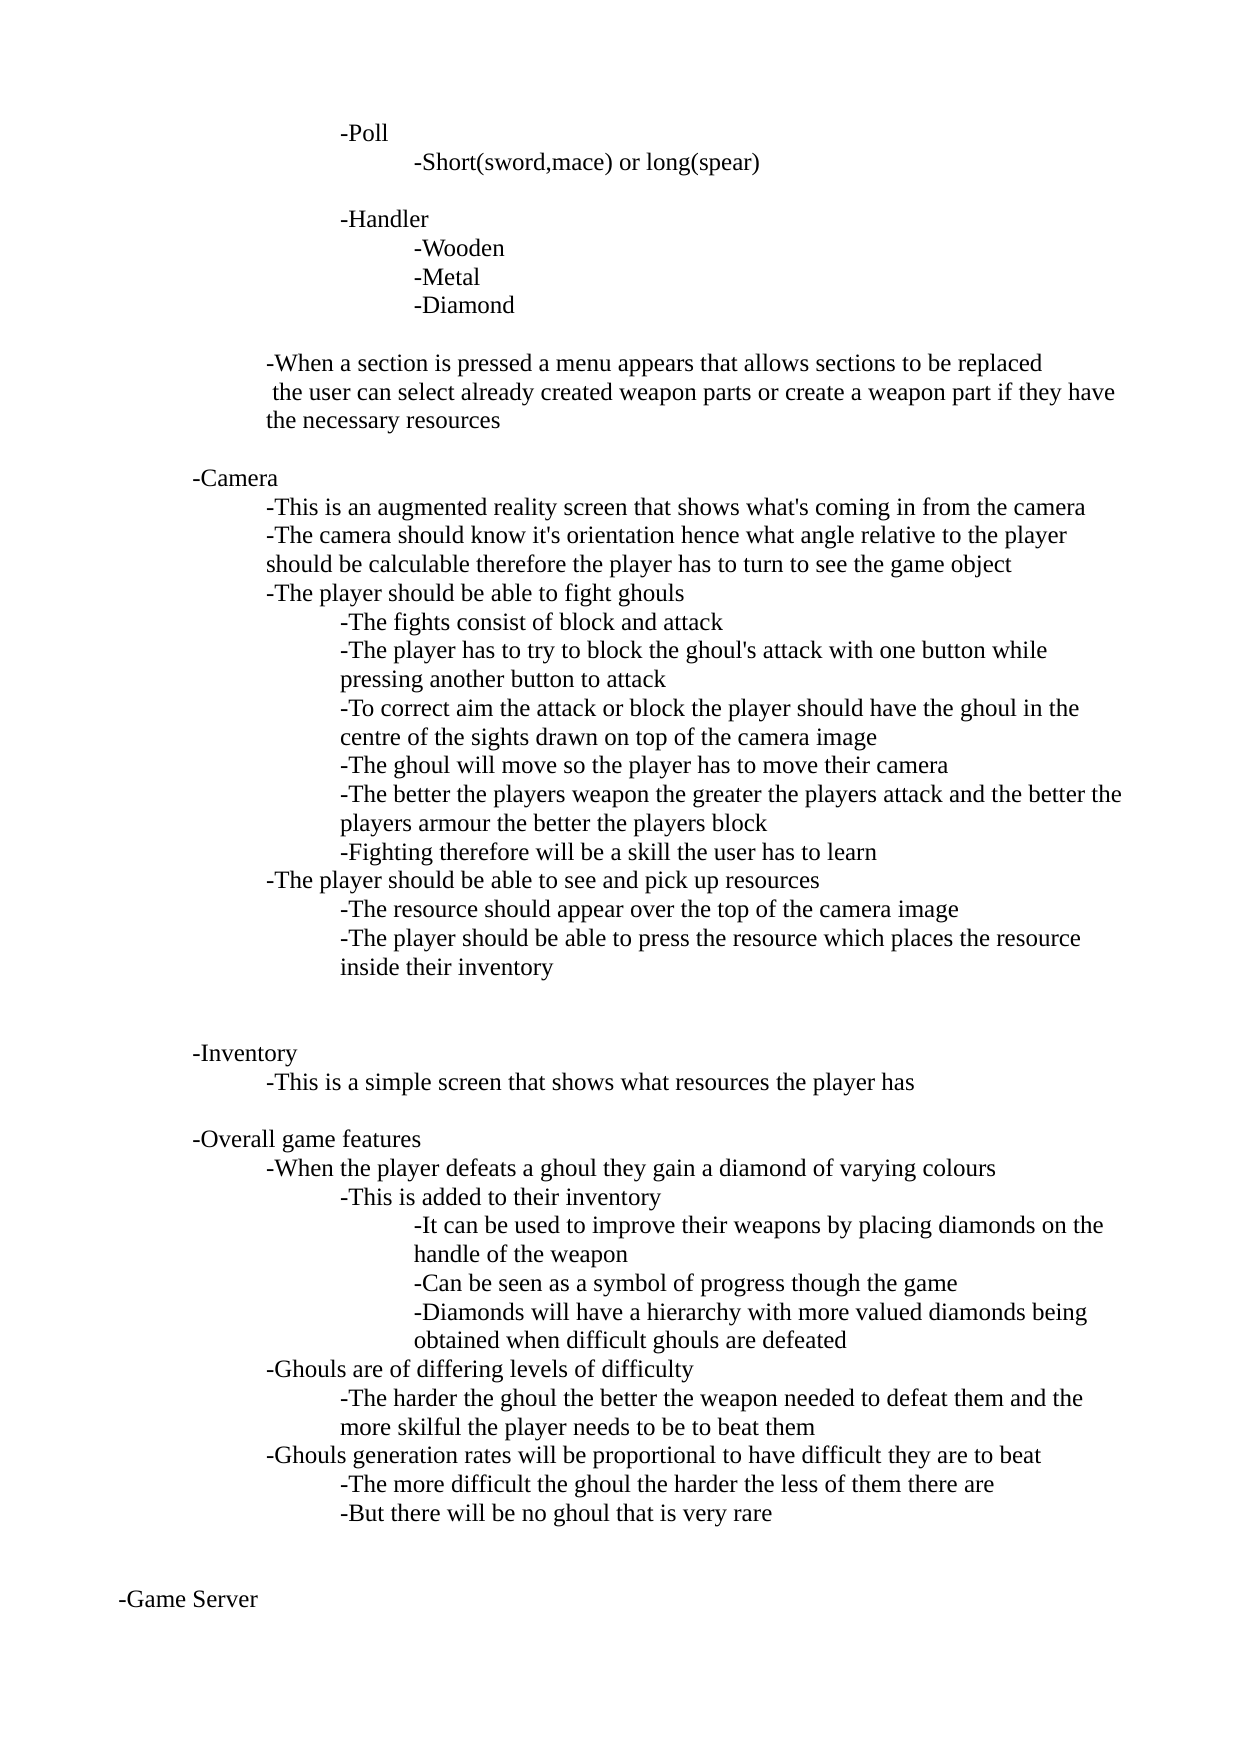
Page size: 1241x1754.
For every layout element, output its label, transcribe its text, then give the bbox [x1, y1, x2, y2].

text -The fights consist of block and attack [118, 607, 1122, 636]
text -The better the players weapon the greater the players attack and the better the players armour the better the players block [118, 779, 1122, 837]
text -This is added to their inventory [118, 1182, 1122, 1211]
text the user can select already created weapon parts or create a weapon part if they have the necessary resources [118, 377, 1122, 434]
text -This is a simple screen that shows what resources the player has [118, 1067, 1122, 1096]
text -When the player defeats a ghoul they gain a diamond of varying colours [118, 1153, 1122, 1182]
text -Poll [118, 118, 1122, 147]
text -Ghouls generation rates will be proportional to have difficult they are to beat [118, 1441, 1122, 1469]
text -The player should be able to fight ghouls [118, 578, 1122, 607]
text -The harder the ghoul the better the weapon needed to defeat them and the more skilful the player needs to be to beat them [118, 1383, 1122, 1441]
text -Overall game features [118, 1124, 1122, 1153]
text -Game Server [118, 1584, 1122, 1613]
text -Ghouls are of differing levels of difficulty [118, 1354, 1122, 1383]
text -Camera [118, 463, 1122, 492]
text -It can be used to improve their weapons by placing diamonds on the handle of the weapon [118, 1211, 1122, 1268]
text -Fighting therefore will be a skill the user has to learn [118, 837, 1122, 866]
text -The ghoul will move so the player has to move their camera [118, 751, 1122, 779]
text -Diamond [118, 291, 1122, 319]
text -To correct aim the attack or block the player should have the ghoul in the centre of the sights drawn on top of the camera image [118, 693, 1122, 751]
text -Metal [118, 262, 1122, 291]
text -The resource should appear over the top of the camera image [118, 894, 1122, 923]
text -Short(sword,mace) or long(spear) [118, 147, 1122, 176]
text -The player should be able to press the resource which places the resource inside their inventory [118, 923, 1122, 981]
text -When a section is pressed a menu appears that allows sections to be replaced [118, 348, 1122, 377]
text -The more difficult the ghoul the harder the less of them there are [118, 1469, 1122, 1498]
text -This is an augmented reality screen that shows what's coming in from the camera [118, 492, 1122, 521]
text -But there will be no ghoul that is very rare [118, 1498, 1122, 1527]
text -Diamonds will have a hierarchy with more valued diamonds being obtained when difficult ghouls are defeated [118, 1297, 1122, 1354]
text -The camera should know it's orientation hence what angle relative to the player should be calculable therefore the player has to turn to see the game object [118, 521, 1122, 578]
text -The player should be able to see and pick up resources [118, 866, 1122, 894]
text -Inventory [118, 1038, 1122, 1067]
text -Can be seen as a symbol of progress though the game [118, 1268, 1122, 1297]
text -The player has to try to block the ghoul's attack with one button while pressing another button to attack [118, 636, 1122, 693]
text -Wooden [118, 233, 1122, 262]
text -Handler [118, 204, 1122, 233]
